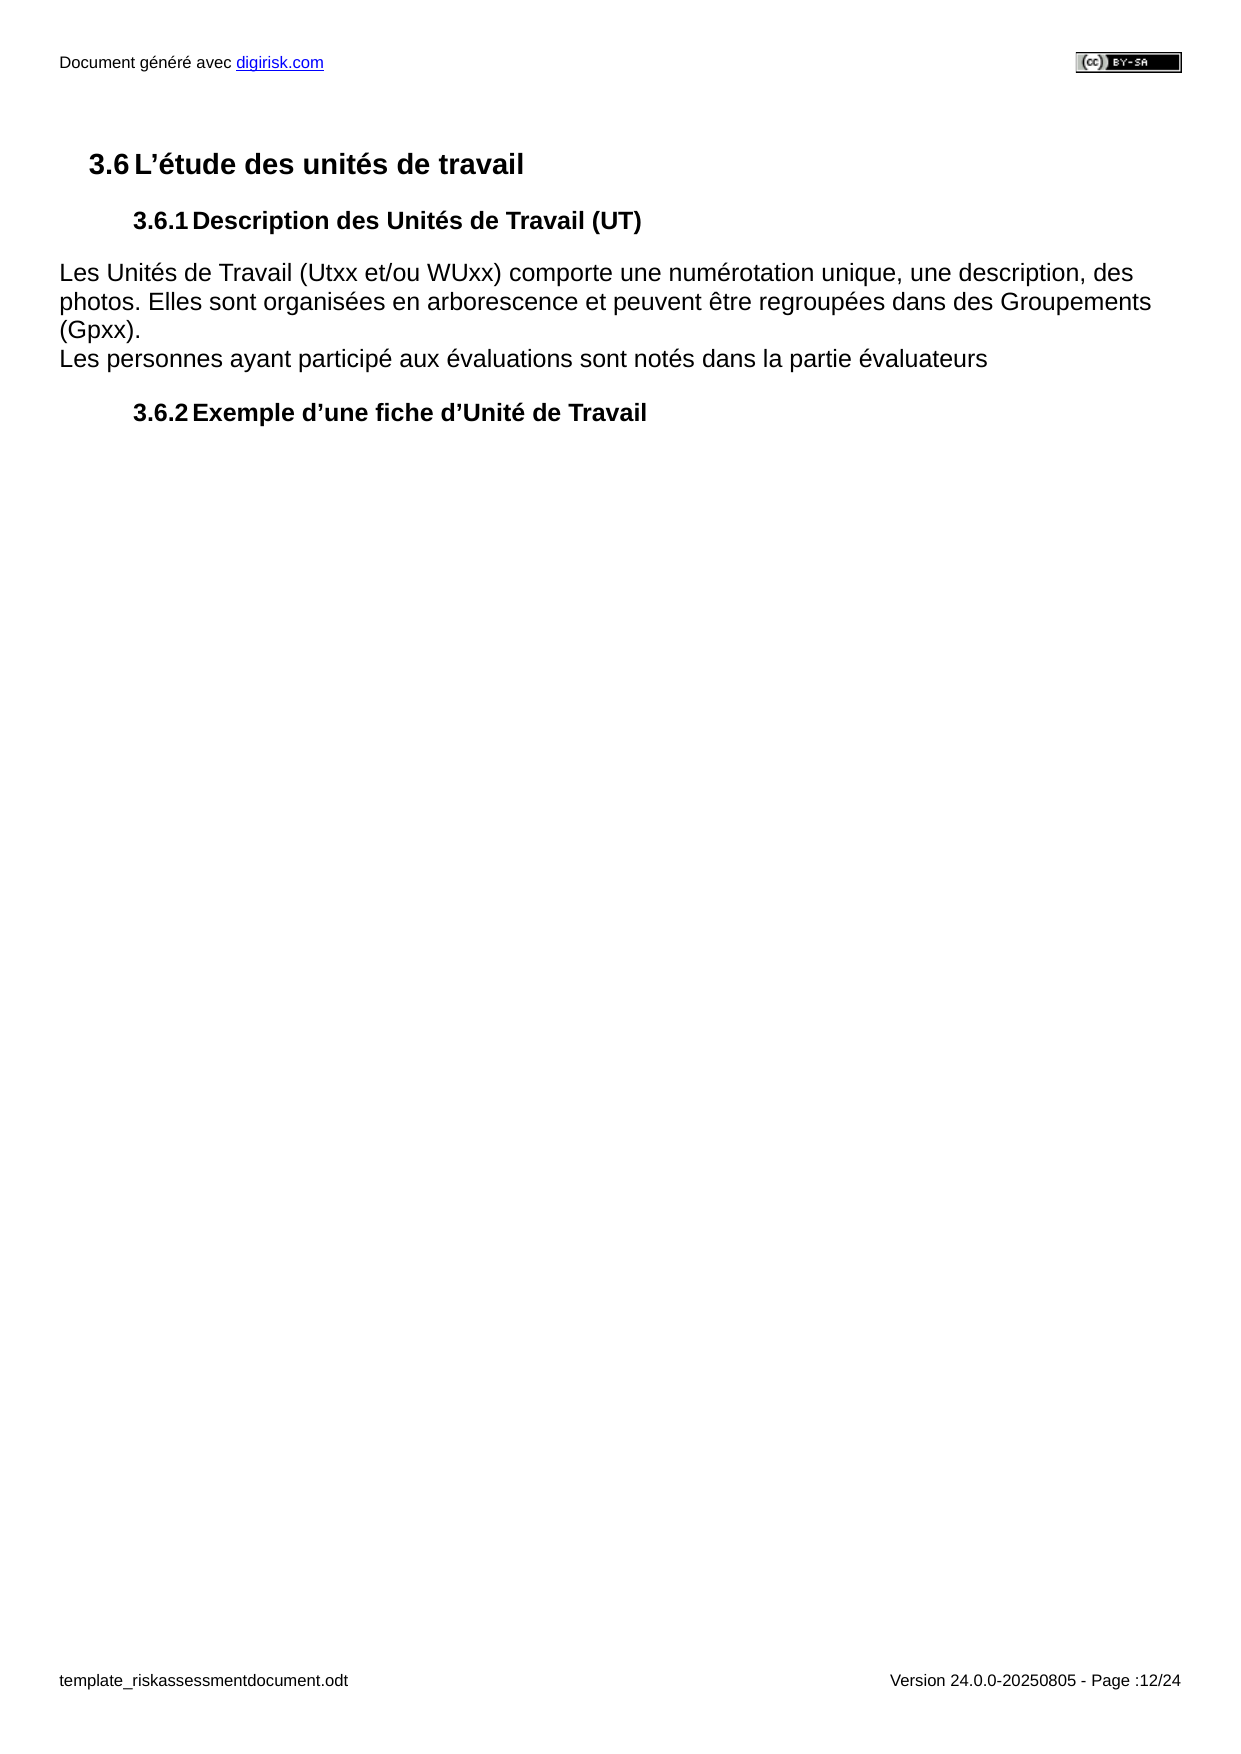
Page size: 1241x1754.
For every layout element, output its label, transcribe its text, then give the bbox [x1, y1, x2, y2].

subtitle L’étude des unités de travail [89, 147, 1181, 181]
text Les Unités de Travail (Utxx et/ou WUxx) comporte une numérotation unique, une description, des photos. Elles sont organisées en arborescence et peuvent être regroupées dans des Groupements (Gpxx). [59, 258, 1181, 344]
picture [1075, 52, 1182, 73]
subtitle Description des Unités de Travail (UT) [133, 206, 1181, 234]
text Les personnes ayant participé aux évaluations sont notés dans la partie évaluateurs [59, 344, 1181, 373]
subtitle Exemple d’une fiche d’Unité de Travail [133, 398, 1181, 427]
